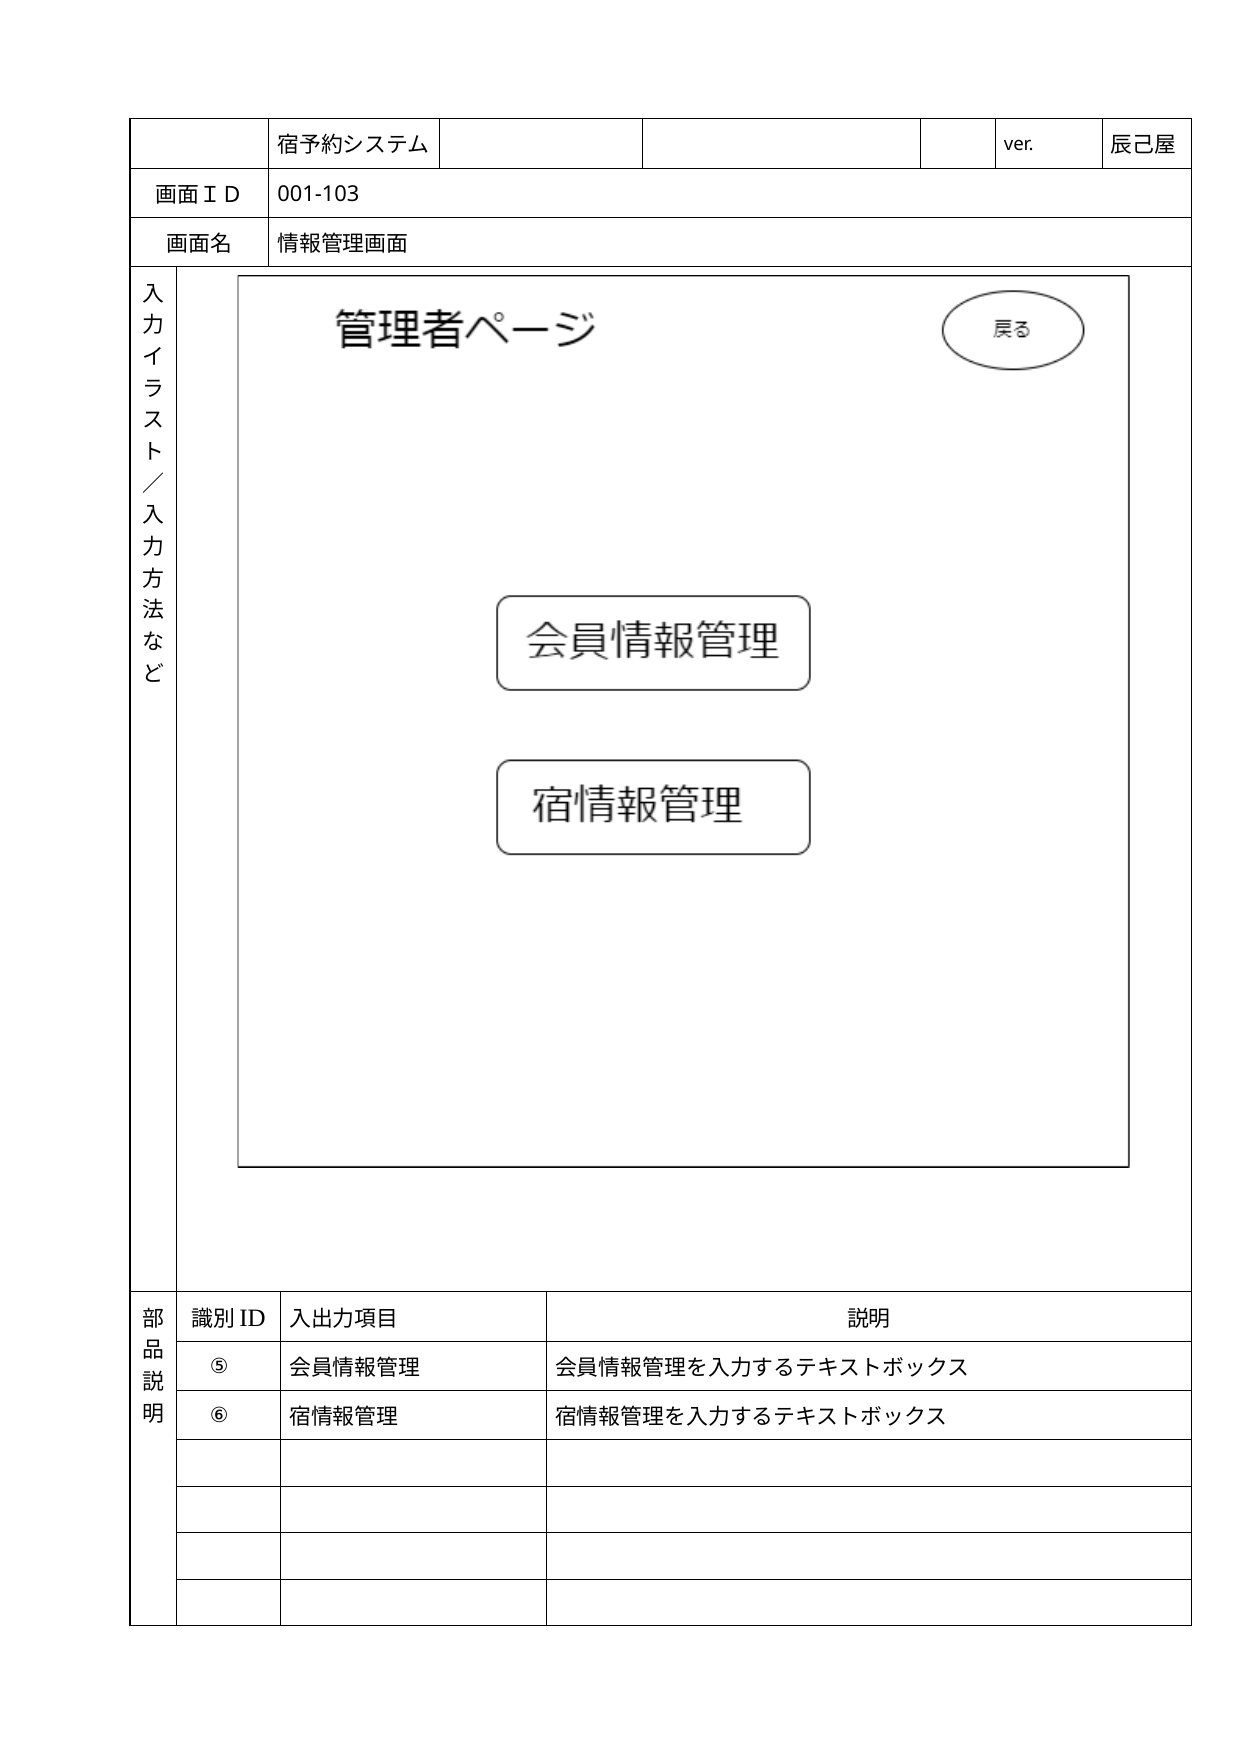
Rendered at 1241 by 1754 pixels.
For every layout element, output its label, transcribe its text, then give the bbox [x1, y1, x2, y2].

table_cell [547, 1533, 1191, 1579]
table_cell [440, 119, 642, 167]
table_cell 情報管理画面 [269, 218, 1191, 266]
table_cell 会員情報管理 [281, 1342, 546, 1390]
table_cell [281, 1580, 546, 1625]
table_cell [177, 1391, 280, 1439]
table_cell 画面ＩＤ [131, 169, 268, 217]
table_cell 部品説明 [131, 1292, 176, 1625]
table_cell 入出力項目 [281, 1292, 546, 1341]
table_cell [643, 119, 920, 167]
table_cell [177, 1487, 280, 1532]
table_cell 入力イラスト／入力方法など [131, 267, 176, 1291]
table_cell [177, 1533, 280, 1579]
table_cell 宿情報管理を入力するテキストボックス [547, 1391, 1191, 1439]
table_cell 識別ID [177, 1292, 280, 1341]
table_cell [177, 1580, 280, 1625]
table_cell ver. [996, 119, 1102, 167]
table_cell [177, 1342, 280, 1390]
table_cell 会員情報管理を入力するテキストボックス [547, 1342, 1191, 1390]
table_cell [547, 1487, 1191, 1532]
table_cell [281, 1533, 546, 1579]
table_cell 説明 [547, 1292, 1191, 1341]
table_cell [921, 119, 995, 167]
table_cell [281, 1487, 546, 1532]
table_cell 001-103 [269, 169, 1191, 217]
table_cell 画面名 [131, 218, 268, 266]
table_cell [547, 1440, 1191, 1486]
table_cell 宿情報管理 [281, 1391, 546, 1439]
picture [237, 275, 1130, 1168]
table_cell 宿予約システム [269, 119, 439, 167]
table_cell [281, 1440, 546, 1486]
table_cell [177, 1440, 280, 1486]
table_cell [177, 267, 1191, 1291]
table_cell [547, 1580, 1191, 1625]
table_cell 辰己屋 [1103, 119, 1191, 167]
